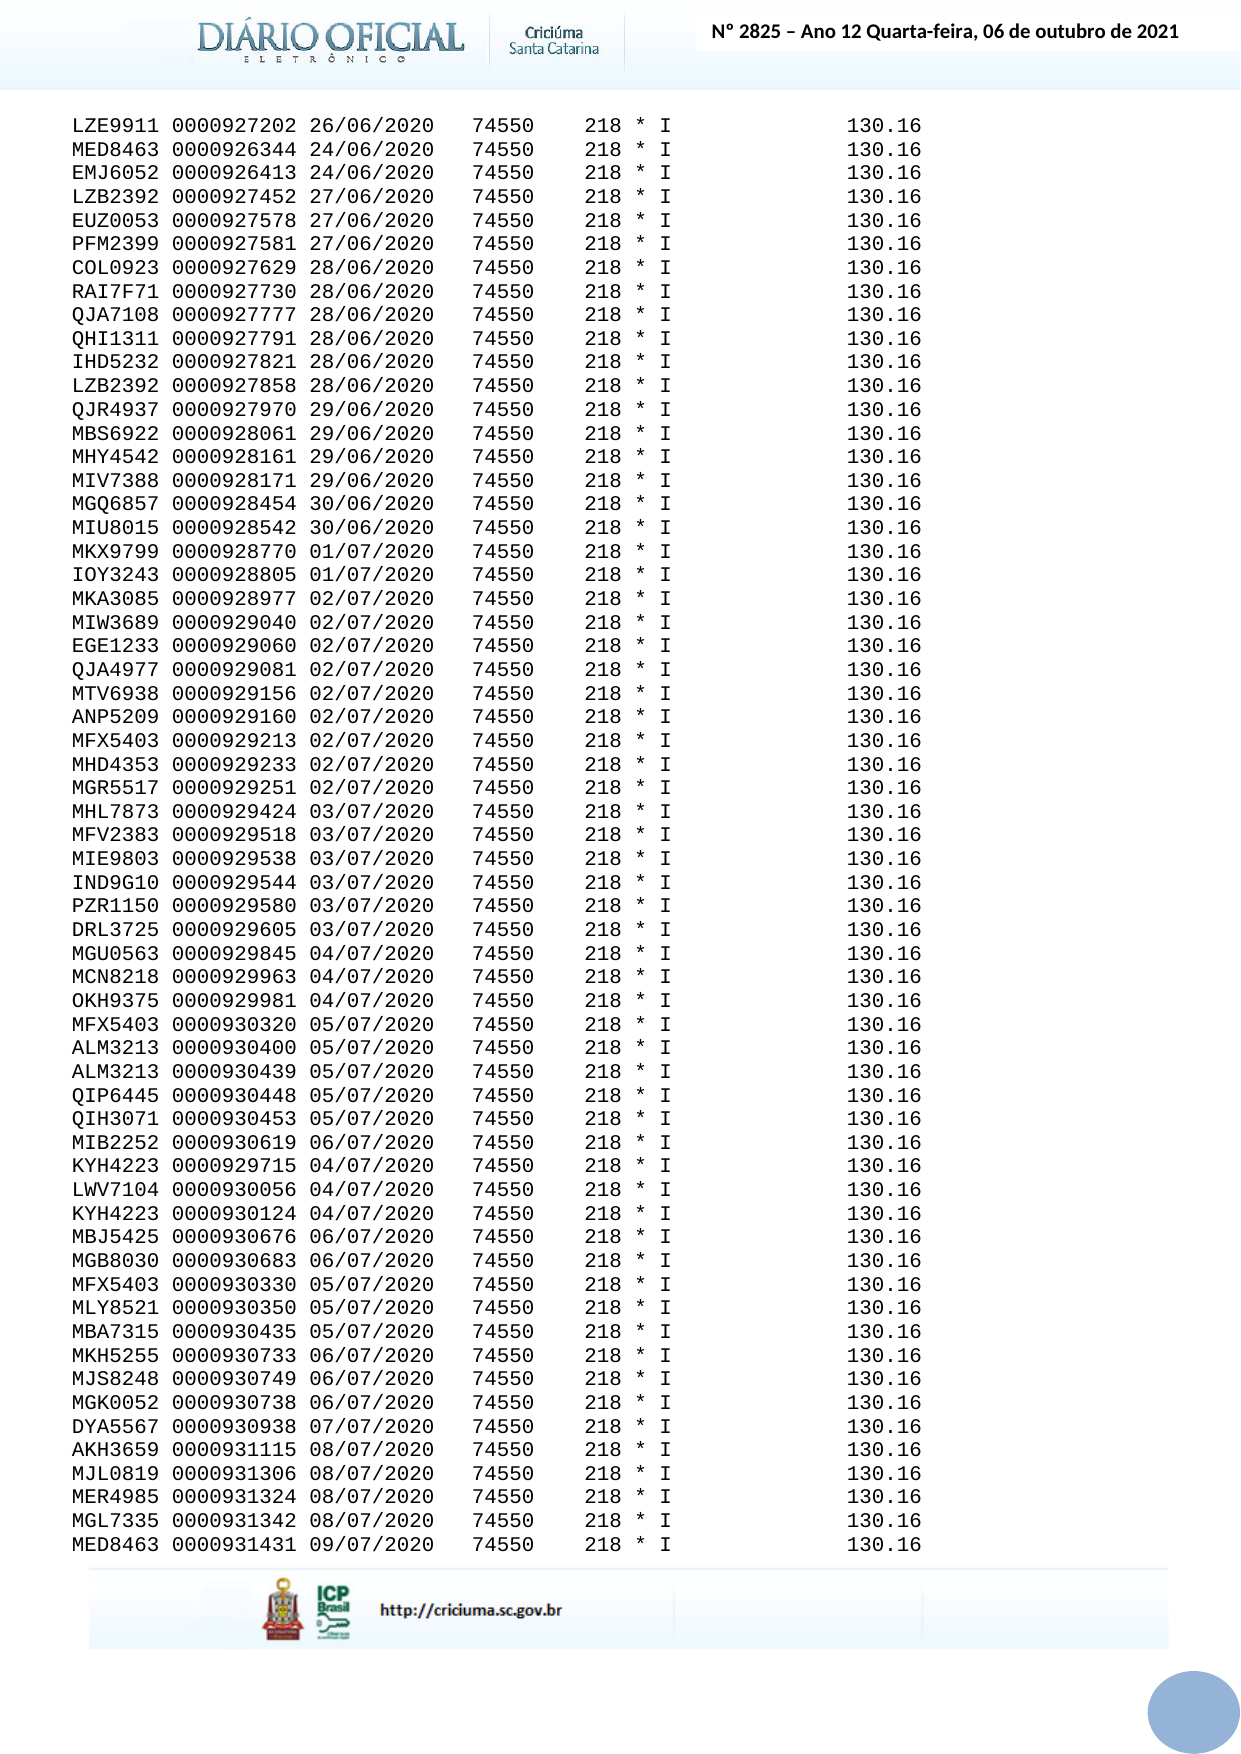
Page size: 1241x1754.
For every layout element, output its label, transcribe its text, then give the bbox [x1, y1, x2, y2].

text IOY3243 0000928805 01/07/2020 74550 218 * I 130.16 [59, 564, 1181, 588]
text MBS6922 0000928061 29/06/2020 74550 218 * I 130.16 [59, 422, 1181, 446]
text MLY8521 0000930350 05/07/2020 74550 218 * I 130.16 [59, 1297, 1181, 1321]
text MIB2252 0000930619 06/07/2020 74550 218 * I 130.16 [59, 1132, 1181, 1156]
text ALM3213 0000930439 05/07/2020 74550 218 * I 130.16 [59, 1061, 1181, 1084]
text DYA5567 0000930938 07/07/2020 74550 218 * I 130.16 [59, 1416, 1181, 1439]
text IHD5232 0000927821 28/06/2020 74550 218 * I 130.16 [59, 352, 1181, 375]
text MED8463 0000931431 09/07/2020 74550 218 * I 130.16 [59, 1534, 1181, 1557]
text ANP5209 0000929160 02/07/2020 74550 218 * I 130.16 [59, 706, 1181, 730]
text KYH4223 0000929715 04/07/2020 74550 218 * I 130.16 [59, 1156, 1181, 1179]
text MGR5517 0000929251 02/07/2020 74550 218 * I 130.16 [59, 777, 1181, 801]
text LZE9911 0000927202 26/06/2020 74550 218 * I 130.16 [59, 115, 1181, 139]
text MHY4542 0000928161 29/06/2020 74550 218 * I 130.16 [59, 446, 1181, 470]
text AKH3659 0000931115 08/07/2020 74550 218 * I 130.16 [59, 1439, 1181, 1463]
text KYH4223 0000930124 04/07/2020 74550 218 * I 130.16 [59, 1203, 1181, 1226]
text MHL7873 0000929424 03/07/2020 74550 218 * I 130.16 [59, 801, 1181, 824]
text MGQ6857 0000928454 30/06/2020 74550 218 * I 130.16 [59, 493, 1181, 517]
text QIH3071 0000930453 05/07/2020 74550 218 * I 130.16 [59, 1108, 1181, 1132]
text LZB2392 0000927858 28/06/2020 74550 218 * I 130.16 [59, 375, 1181, 399]
text MFV2383 0000929518 03/07/2020 74550 218 * I 130.16 [59, 824, 1181, 848]
text EMJ6052 0000926413 24/06/2020 74550 218 * I 130.16 [59, 162, 1181, 186]
text MIW3689 0000929040 02/07/2020 74550 218 * I 130.16 [59, 612, 1181, 635]
text RAI7F71 0000927730 28/06/2020 74550 218 * I 130.16 [59, 281, 1181, 304]
text MKH5255 0000930733 06/07/2020 74550 218 * I 130.16 [59, 1345, 1181, 1368]
text MED8463 0000926344 24/06/2020 74550 218 * I 130.16 [59, 139, 1181, 162]
text PZR1150 0000929580 03/07/2020 74550 218 * I 130.16 [59, 895, 1181, 919]
text MHD4353 0000929233 02/07/2020 74550 218 * I 130.16 [59, 753, 1181, 777]
text QJA4977 0000929081 02/07/2020 74550 218 * I 130.16 [59, 659, 1181, 683]
text OKH9375 0000929981 04/07/2020 74550 218 * I 130.16 [59, 990, 1181, 1014]
text DRL3725 0000929605 03/07/2020 74550 218 * I 130.16 [59, 919, 1181, 943]
text QJA7108 0000927777 28/06/2020 74550 218 * I 130.16 [59, 304, 1181, 328]
text COL0923 0000927629 28/06/2020 74550 218 * I 130.16 [59, 257, 1181, 281]
text PFM2399 0000927581 27/06/2020 74550 218 * I 130.16 [59, 233, 1181, 257]
text MFX5403 0000929213 02/07/2020 74550 218 * I 130.16 [59, 730, 1181, 753]
text MTV6938 0000929156 02/07/2020 74550 218 * I 130.16 [59, 683, 1181, 706]
text MBA7315 0000930435 05/07/2020 74550 218 * I 130.16 [59, 1321, 1181, 1345]
text MIE9803 0000929538 03/07/2020 74550 218 * I 130.16 [59, 848, 1181, 872]
text MGK0052 0000930738 06/07/2020 74550 218 * I 130.16 [59, 1392, 1181, 1416]
text MFX5403 0000930330 05/07/2020 74550 218 * I 130.16 [59, 1274, 1181, 1297]
text MGB8030 0000930683 06/07/2020 74550 218 * I 130.16 [59, 1250, 1181, 1274]
text MGL7335 0000931342 08/07/2020 74550 218 * I 130.16 [59, 1510, 1181, 1534]
text EGE1233 0000929060 02/07/2020 74550 218 * I 130.16 [59, 635, 1181, 659]
text MJL0819 0000931306 08/07/2020 74550 218 * I 130.16 [59, 1463, 1181, 1487]
text QIP6445 0000930448 05/07/2020 74550 218 * I 130.16 [59, 1084, 1181, 1108]
text MFX5403 0000930320 05/07/2020 74550 218 * I 130.16 [59, 1014, 1181, 1037]
text ALM3213 0000930400 05/07/2020 74550 218 * I 130.16 [59, 1037, 1181, 1061]
text MER4985 0000931324 08/07/2020 74550 218 * I 130.16 [59, 1487, 1181, 1510]
text EUZ0053 0000927578 27/06/2020 74550 218 * I 130.16 [59, 210, 1181, 233]
text IND9G10 0000929544 03/07/2020 74550 218 * I 130.16 [59, 872, 1181, 895]
text LWV7104 0000930056 04/07/2020 74550 218 * I 130.16 [59, 1179, 1181, 1203]
text MKA3085 0000928977 02/07/2020 74550 218 * I 130.16 [59, 588, 1181, 612]
text MIV7388 0000928171 29/06/2020 74550 218 * I 130.16 [59, 470, 1181, 493]
text MJS8248 0000930749 06/07/2020 74550 218 * I 130.16 [59, 1368, 1181, 1392]
text MBJ5425 0000930676 06/07/2020 74550 218 * I 130.16 [59, 1226, 1181, 1250]
text LZB2392 0000927452 27/06/2020 74550 218 * I 130.16 [59, 186, 1181, 210]
text MCN8218 0000929963 04/07/2020 74550 218 * I 130.16 [59, 966, 1181, 990]
text MKX9799 0000928770 01/07/2020 74550 218 * I 130.16 [59, 541, 1181, 564]
text MGU0563 0000929845 04/07/2020 74550 218 * I 130.16 [59, 943, 1181, 966]
text MIU8015 0000928542 30/06/2020 74550 218 * I 130.16 [59, 517, 1181, 541]
text QJR4937 0000927970 29/06/2020 74550 218 * I 130.16 [59, 399, 1181, 422]
text QHI1311 0000927791 28/06/2020 74550 218 * I 130.16 [59, 328, 1181, 352]
